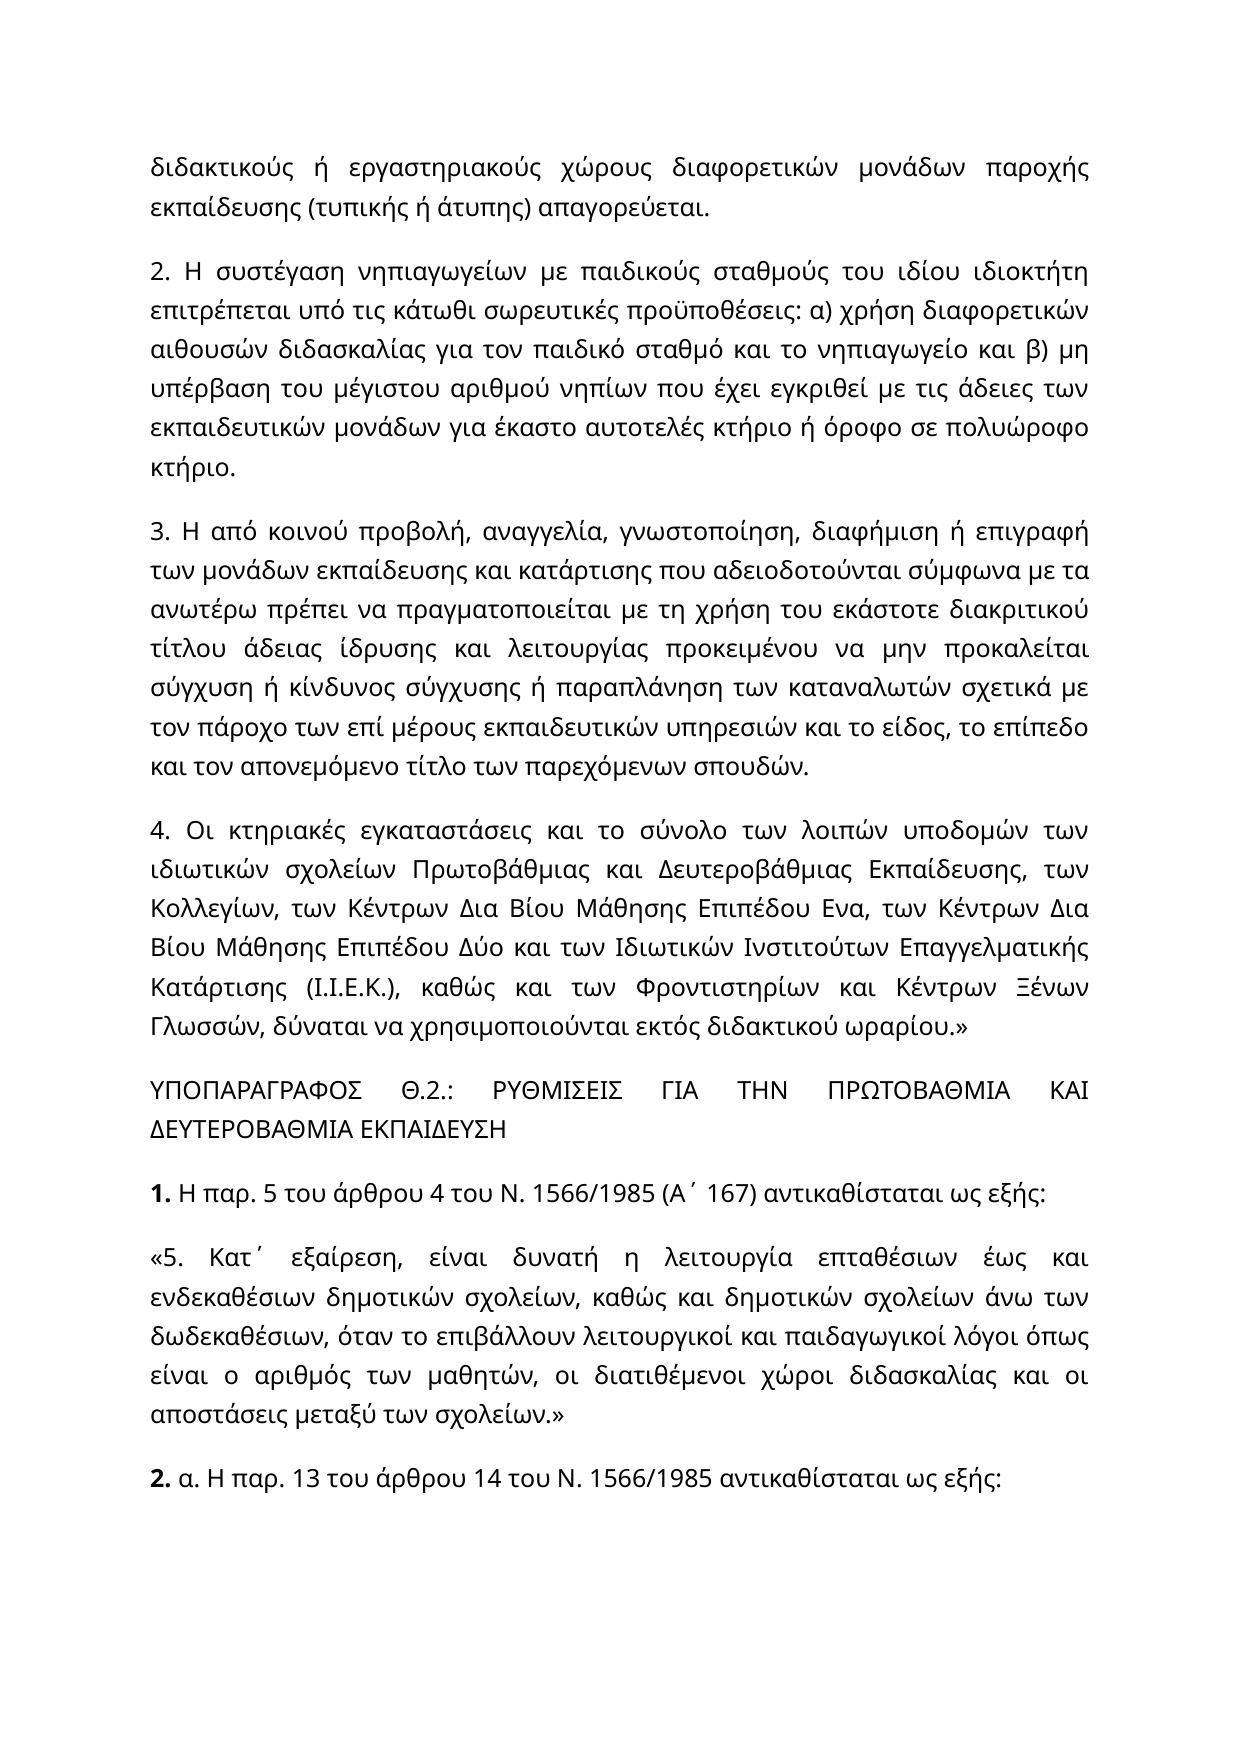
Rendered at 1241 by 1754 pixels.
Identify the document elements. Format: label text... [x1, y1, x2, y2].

text 2. Η συστέγαση νηπιαγωγείων με παιδικούς σταθμούς του ιδίου ιδιοκτήτη επιτρέπεται υπό τις κάτωθι σωρευτικές προϋποθέσεις: α) χρήση διαφορετικών αιθουσών διδασκαλίας για τον παιδικό σταθμό και το νηπιαγωγείο και β) μη υπέρβαση του μέγιστου αριθμού νηπίων που έχει εγκριθεί με τις άδειες των εκπαιδευτικών μονάδων για έκαστο αυτοτελές κτήριο ή όροφο σε πολυώροφο κτήριο. [150, 253, 1090, 483]
text 2. α. Η παρ. 13 του άρθρου 14 του Ν. 1566/1985 αντικαθίσταται ως εξής: [150, 1461, 1090, 1495]
text 1. Η παρ. 5 του άρθρου 4 του Ν. 1566/1985 (Α΄ 167) αντικαθίσταται ως εξής: [150, 1176, 1090, 1210]
text «5. Κατ΄ εξαίρεση, είναι δυνατή η λειτουργία επταθέσιων έως και ενδεκαθέσιων δημοτικών σχολείων, καθώς και δημοτικών σχολείων άνω των δωδεκαθέσιων, όταν το επιβάλλουν λειτουργικοί και παιδαγωγικοί λόγοι όπως είναι ο αριθμός των μαθητών, οι διατιθέμενοι χώροι διδασκαλίας και οι αποστάσεις μεταξύ των σχολείων.» [150, 1240, 1090, 1431]
text διδακτικούς ή εργαστηριακούς χώρους διαφορετικών μονάδων παροχής εκπαίδευσης (τυπικής ή άτυπης) απαγορεύεται. [150, 150, 1090, 223]
text 4. Οι κτηριακές εγκαταστάσεις και το σύνολο των λοιπών υποδομών των ιδιωτικών σχολείων Πρωτοβάθμιας και Δευτεροβάθμιας Εκπαίδευσης, των Κολλεγίων, των Κέντρων Δια Βίου Μάθησης Επιπέδου Ενα, των Κέντρων Δια Βίου Μάθησης Επιπέδου Δύο και των Ιδιωτικών Ινστιτούτων Επαγγελματικής Κατάρτισης (Ι.Ι.Ε.Κ.), καθώς και των Φροντιστηρίων και Κέντρων Ξένων Γλωσσών, δύναται να χρησιμοποιούνται εκτός διδακτικού ωραρίου.» [150, 812, 1090, 1042]
text 3. Η από κοινού προβολή, αναγγελία, γνωστοποίηση, διαφήμιση ή επιγραφή των μονάδων εκπαίδευσης και κατάρτισης που αδειοδοτούνται σύμφωνα με τα ανωτέρω πρέπει να πραγματοποιείται με τη χρήση του εκάστοτε διακριτικού τίτλου άδειας ίδρυσης και λειτουργίας προκειμένου να μην προκαλείται σύγχυση ή κίνδυνος σύγχυσης ή παραπλάνηση των καταναλωτών σχετικά με τον πάροχο των επί μέρους εκπαιδευτικών υπηρεσιών και το είδος, το επίπεδο και τον απονεμόμενο τίτλο των παρεχόμενων σπουδών. [150, 513, 1090, 782]
text ΥΠΟΠΑΡΑΓΡΑΦΟΣ Θ.2.: ΡΥΘΜΙΣΕΙΣ ΓΙΑ ΤΗΝ ΠΡΩΤΟΒΑΘΜΙΑ ΚΑΙ ΔΕΥΤΕΡΟΒΑΘΜΙΑ ΕΚΠΑΙΔΕΥΣΗ [150, 1072, 1090, 1146]
